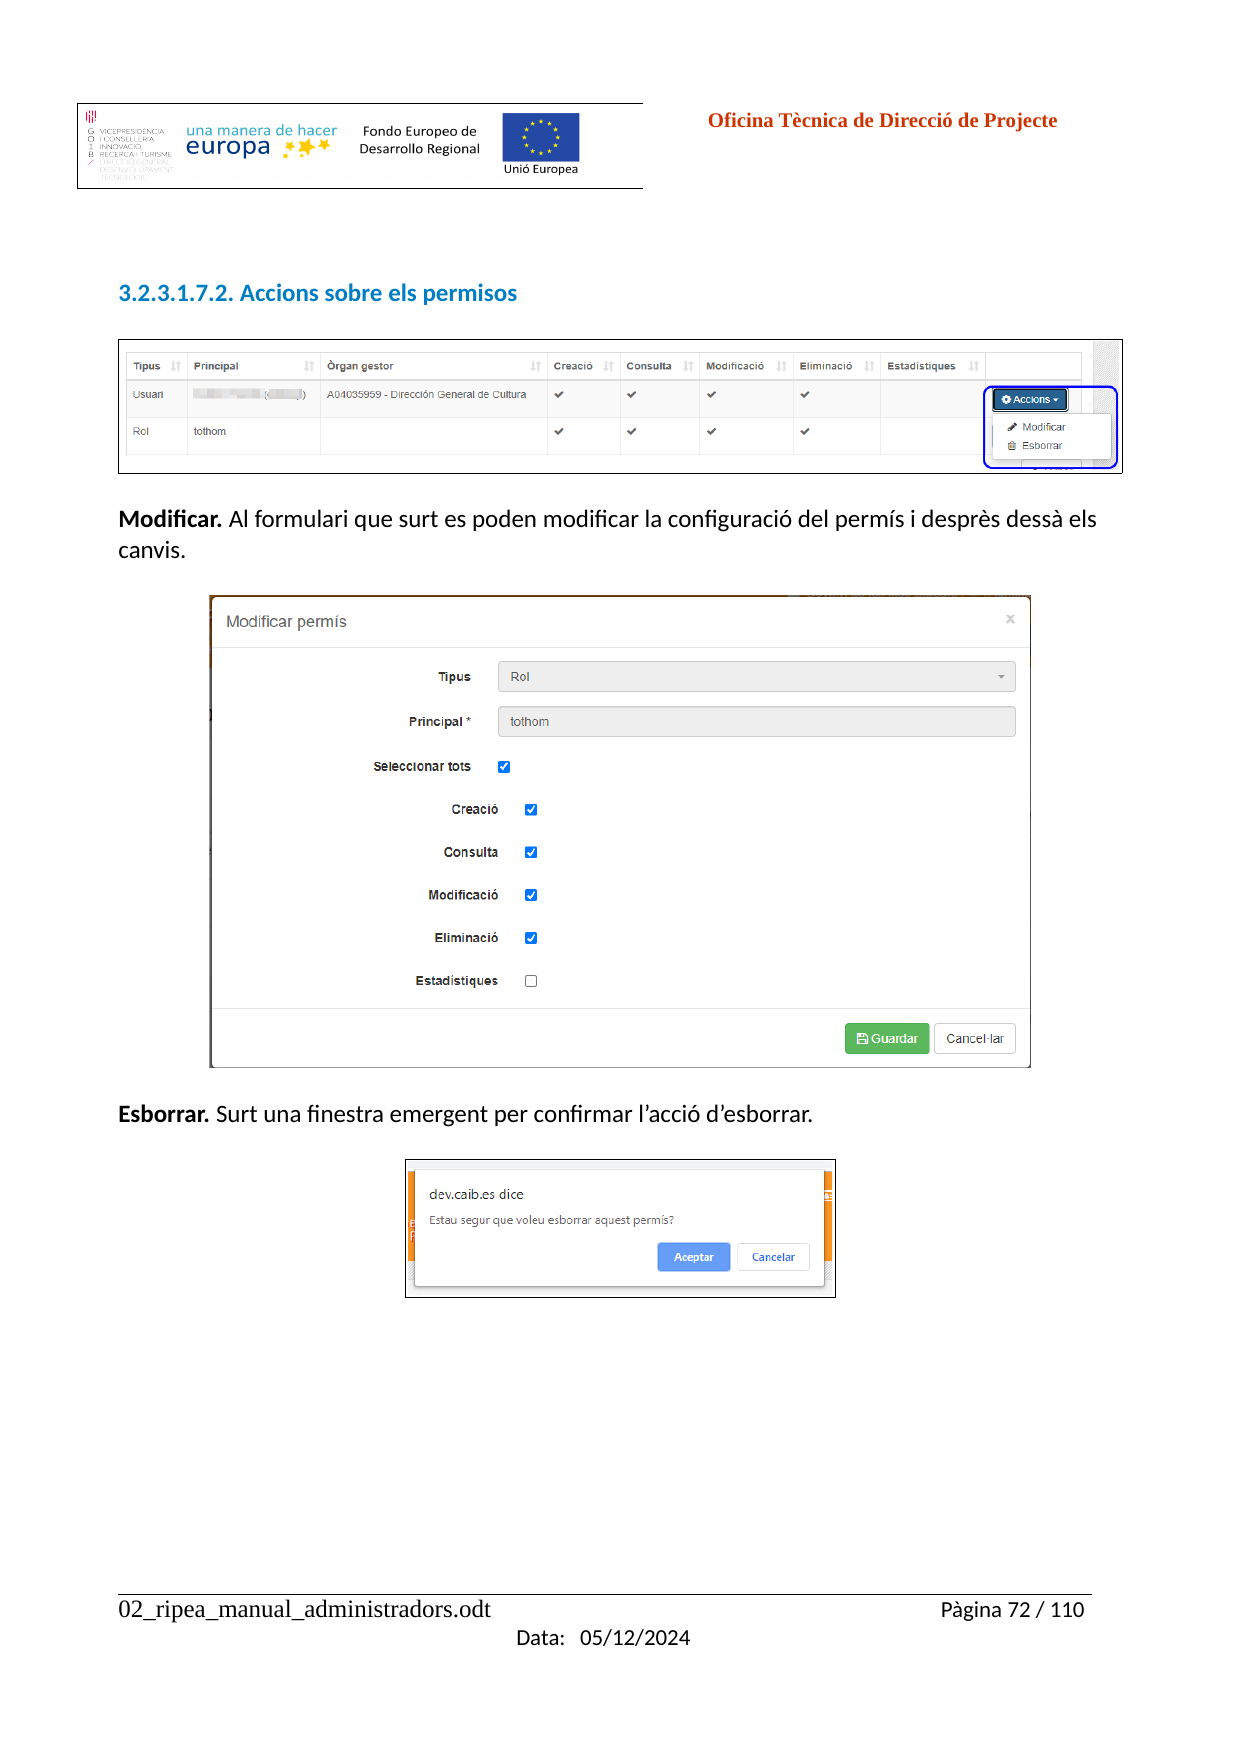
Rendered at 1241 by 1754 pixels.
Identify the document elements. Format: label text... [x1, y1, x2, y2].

text Esborrar. Surt una finestra emergent per confirmar l’acció d’esborrar. [118, 1098, 1122, 1128]
picture [184, 108, 585, 182]
picture [82, 108, 178, 182]
picture [209, 595, 1031, 1068]
subtitle 3.2.3.1.7.2. Accions sobre els permisos [118, 277, 1122, 308]
picture [121, 341, 1119, 470]
picture [408, 1161, 833, 1295]
text Modificar. Al formulari que surt es poden modificar la configuració del permís i desprès dessà els canvis. [118, 503, 1122, 564]
